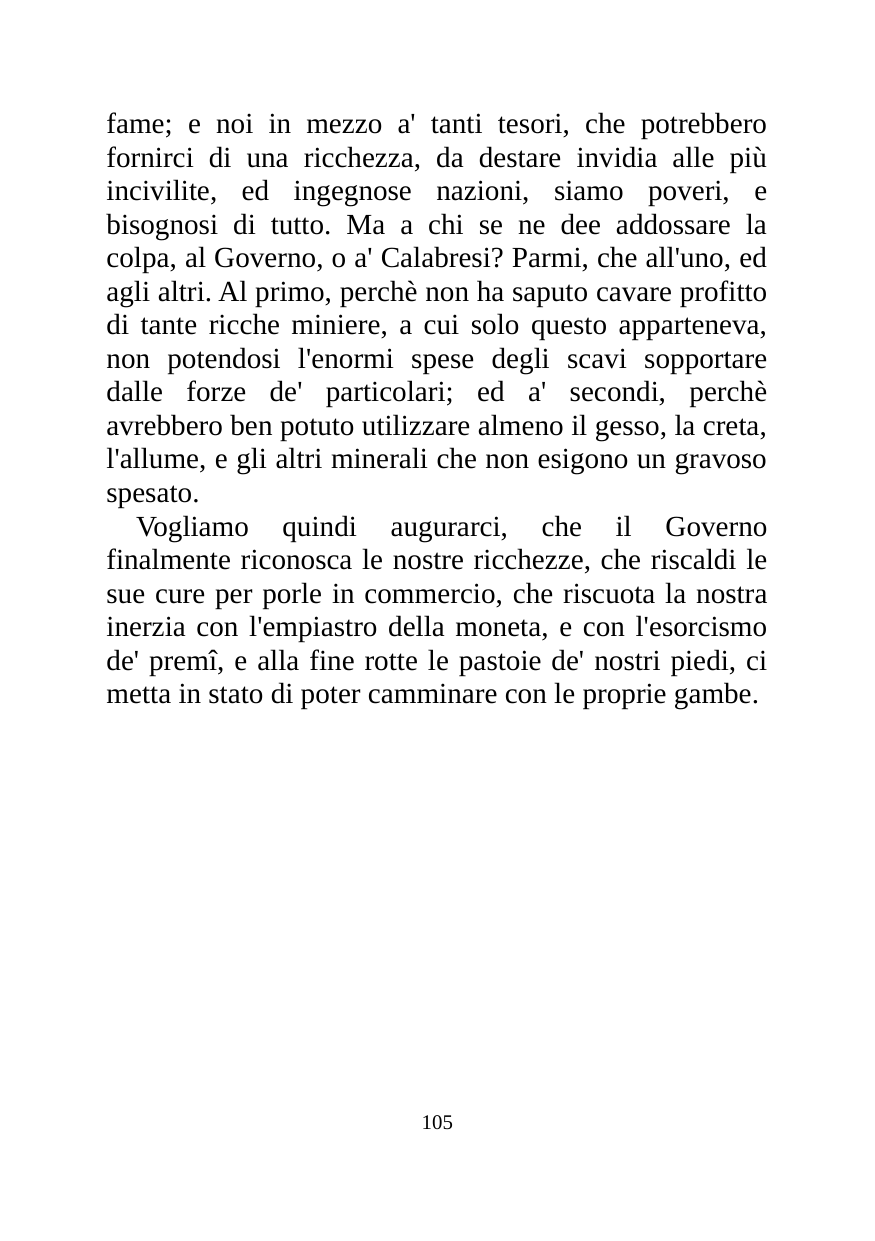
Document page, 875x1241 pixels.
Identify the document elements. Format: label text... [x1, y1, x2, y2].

text Vogliamo quindi augurarci, che il Governo finalmente riconosca le nostre ricchezze, che riscaldi le sue cure per porle in commercio, che riscuota la nostra inerzia con l'empiastro della moneta, e con l'esorcismo de' premî, e alla fine rotte le pastoie de' nostri piedi, ci metta in stato di poter camminare con le proprie gambe. [106, 509, 768, 710]
text fame; e noi in mezzo a' tanti tesori, che potrebbero fornirci di una ricchezza, da destare invidia alle più incivilite, ed ingegnose nazioni, siamo poveri, e bisognosi di tutto. Ma a chi se ne dee addossare la colpa, al Governo, o a' Calabresi? Parmi, che all'uno, ed agli altri. Al primo, perchè non ha saputo cavare profitto di tante ricche miniere, a cui solo questo apparteneva, non potendosi l'enormi spese degli scavi sopportare dalle forze de' particolari; ed a' secondi, perchè avrebbero ben potuto utilizzare almeno il gesso, la creta, l'allume, e gli altri minerali che non esigono un gravoso spesato. [106, 106, 768, 509]
